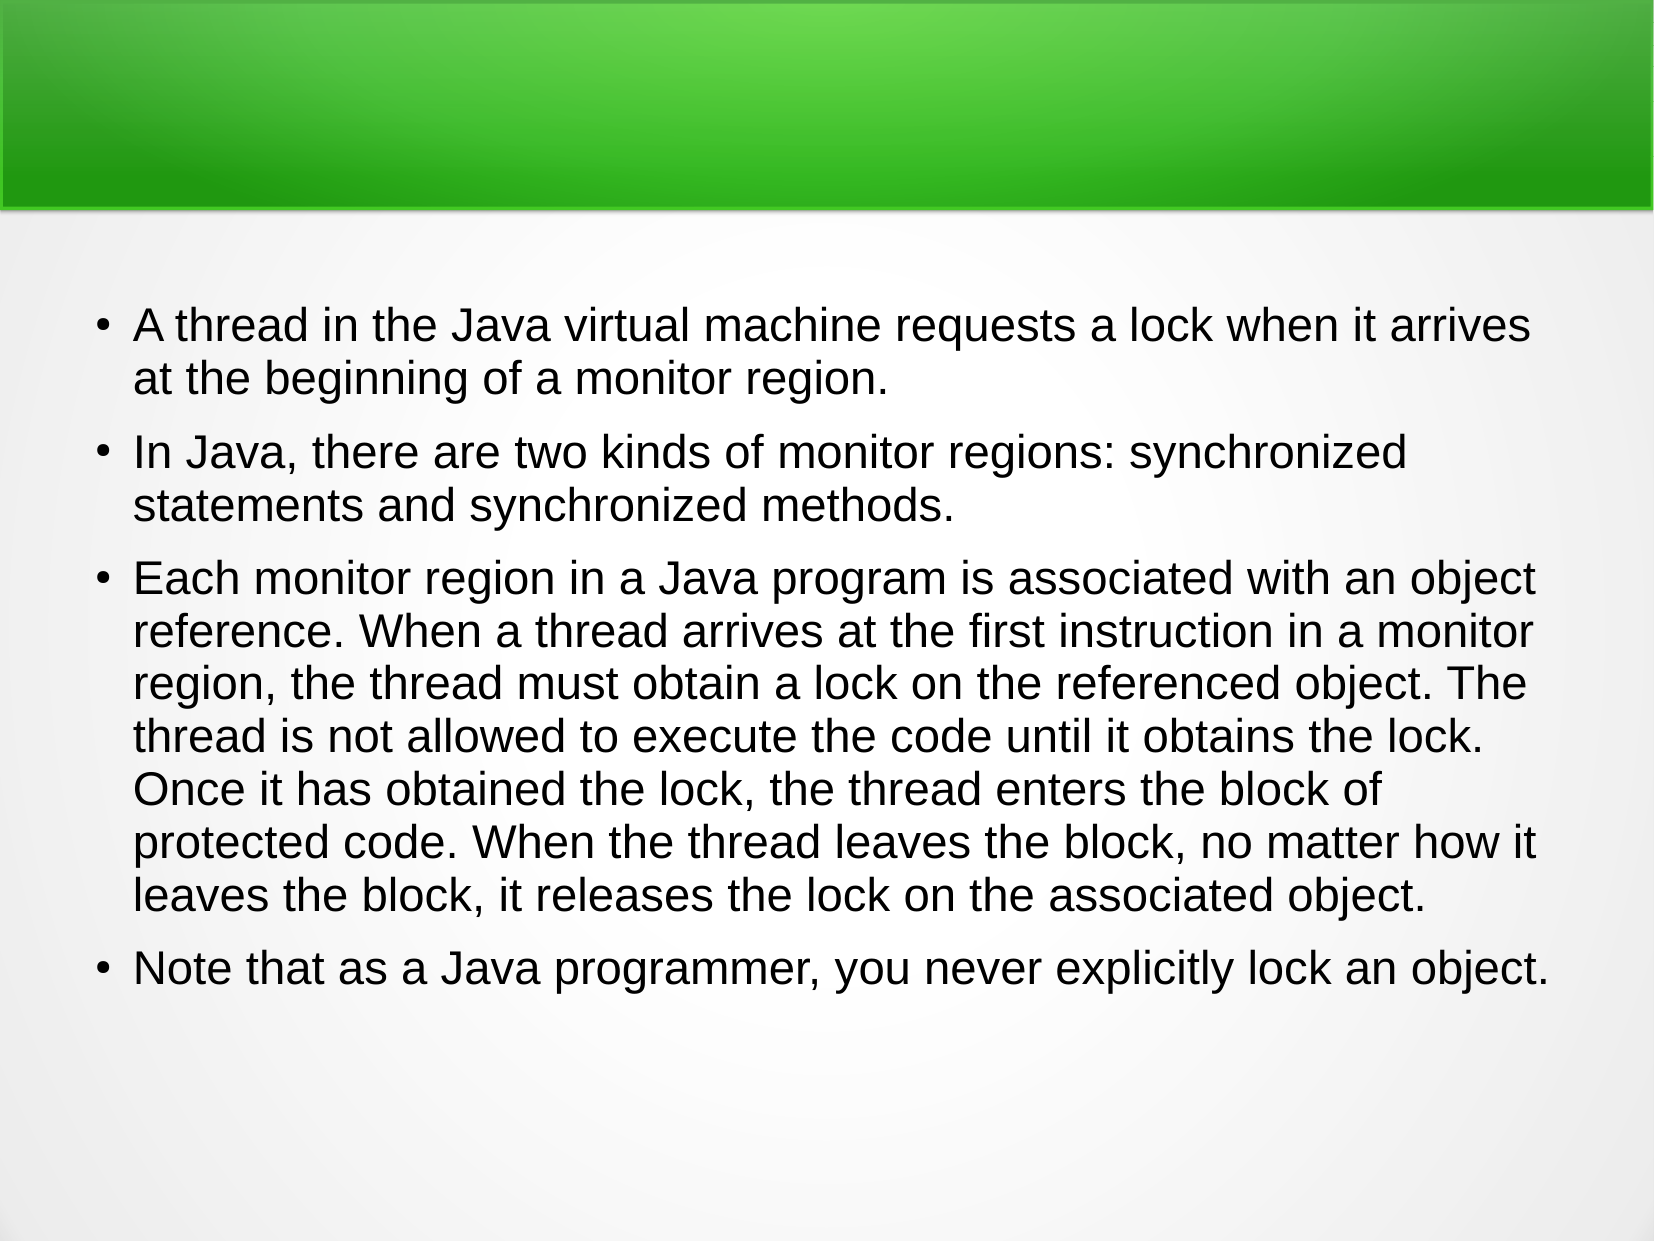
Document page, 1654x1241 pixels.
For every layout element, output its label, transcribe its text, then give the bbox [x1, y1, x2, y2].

list A thread in the Java virtual machine requests a lock when it arrives at the beginning of a monitor region. In Java, there are two kinds of monitor regions: synchronized statements and synchronized methods. Each monitor region in a Java program is associated with an object reference. When a thread arrives at the first instruction in a monitor region, the thread must obtain a lock on the referenced object. The thread is not allowed to execute the code until it obtains the lock. Once it has obtained the lock, the thread enters the block of protected code. When the thread leaves the block, no matter how it leaves the block, it releases the lock on the associated object. Note that as a Java programmer, you never explicitly lock an object. [82, 299, 1571, 1019]
